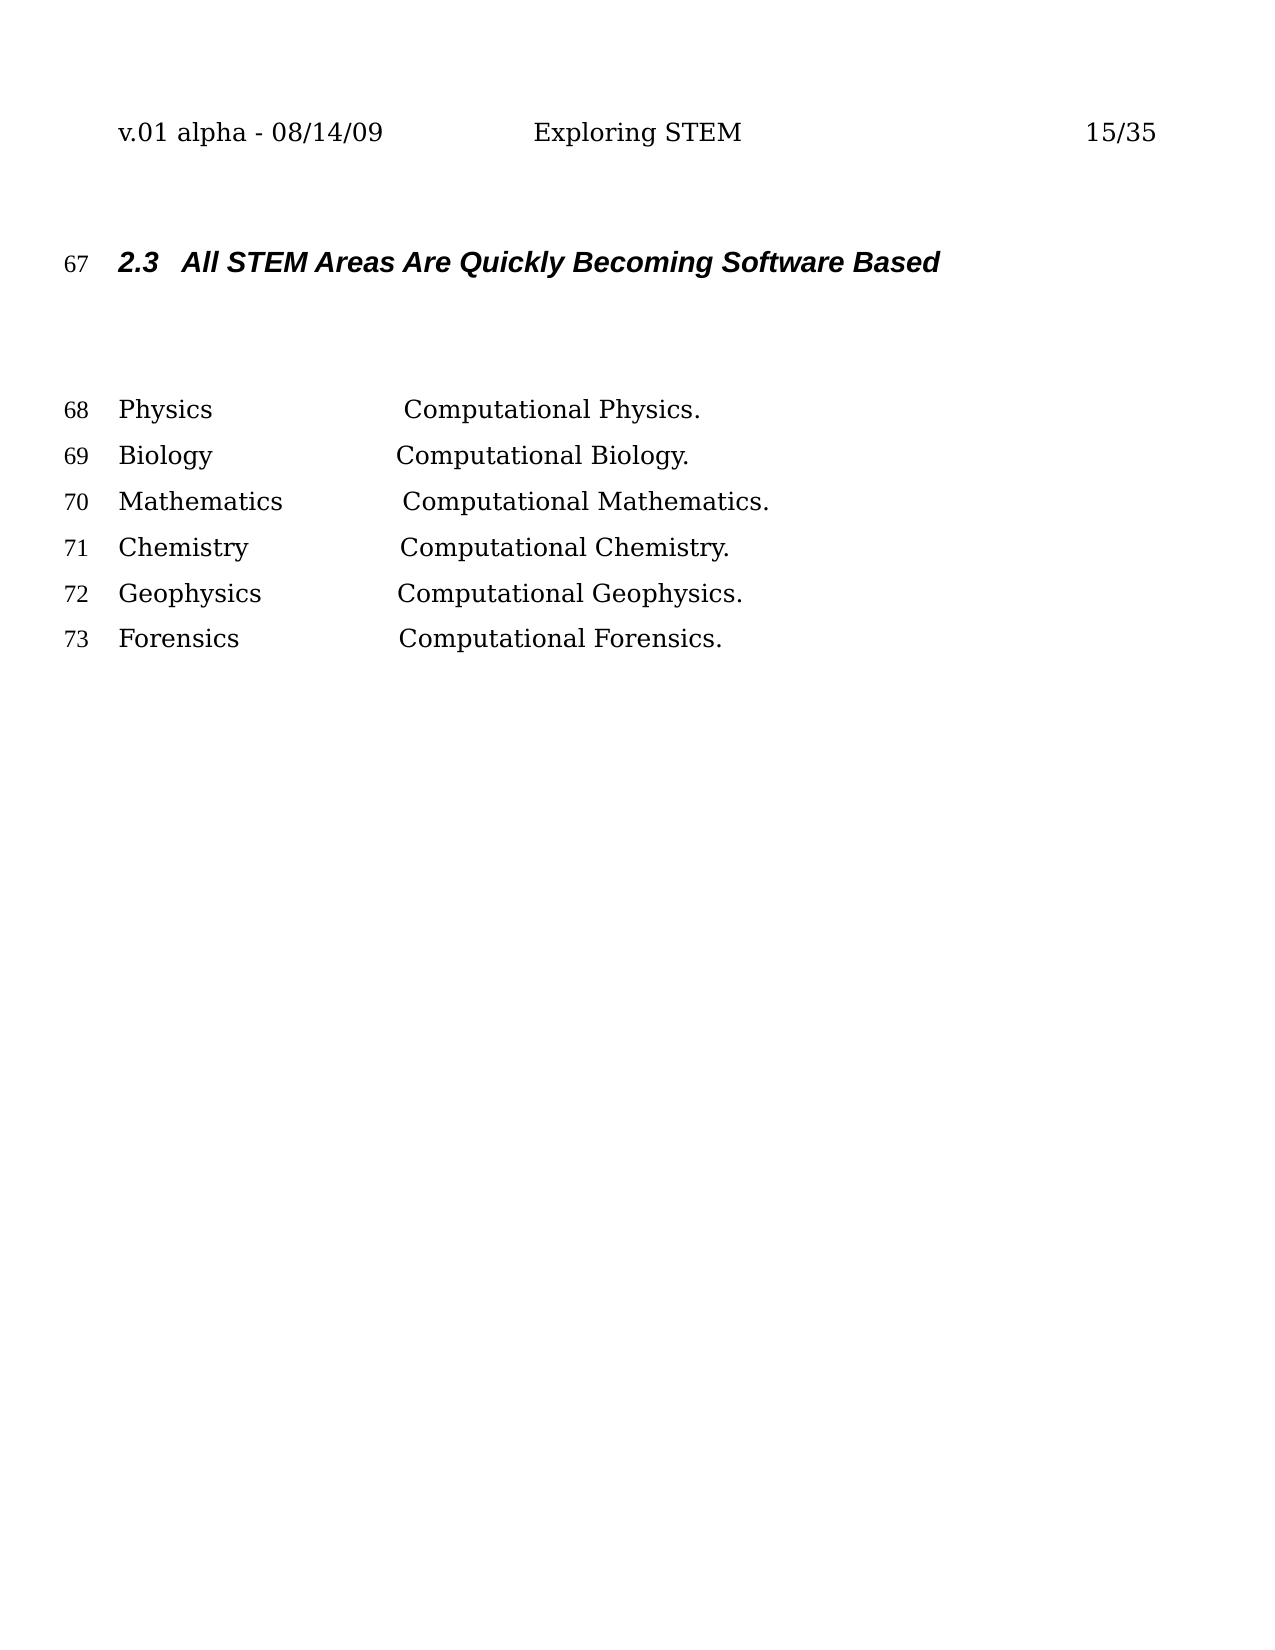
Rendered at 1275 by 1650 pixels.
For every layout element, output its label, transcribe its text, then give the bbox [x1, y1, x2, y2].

text Forensics Computational Forensics. [118, 625, 1157, 654]
text Physics Computational Physics. [118, 396, 1157, 425]
subtitle All STEM Areas Are Quickly Becoming Software Based [118, 245, 1157, 278]
text Chemistry Computational Chemistry. [118, 533, 1157, 562]
text Geophysics Computational Geophysics. [118, 579, 1157, 608]
text Mathematics Computational Mathematics. [118, 487, 1157, 516]
text Biology Computational Biology. [118, 441, 1157, 471]
